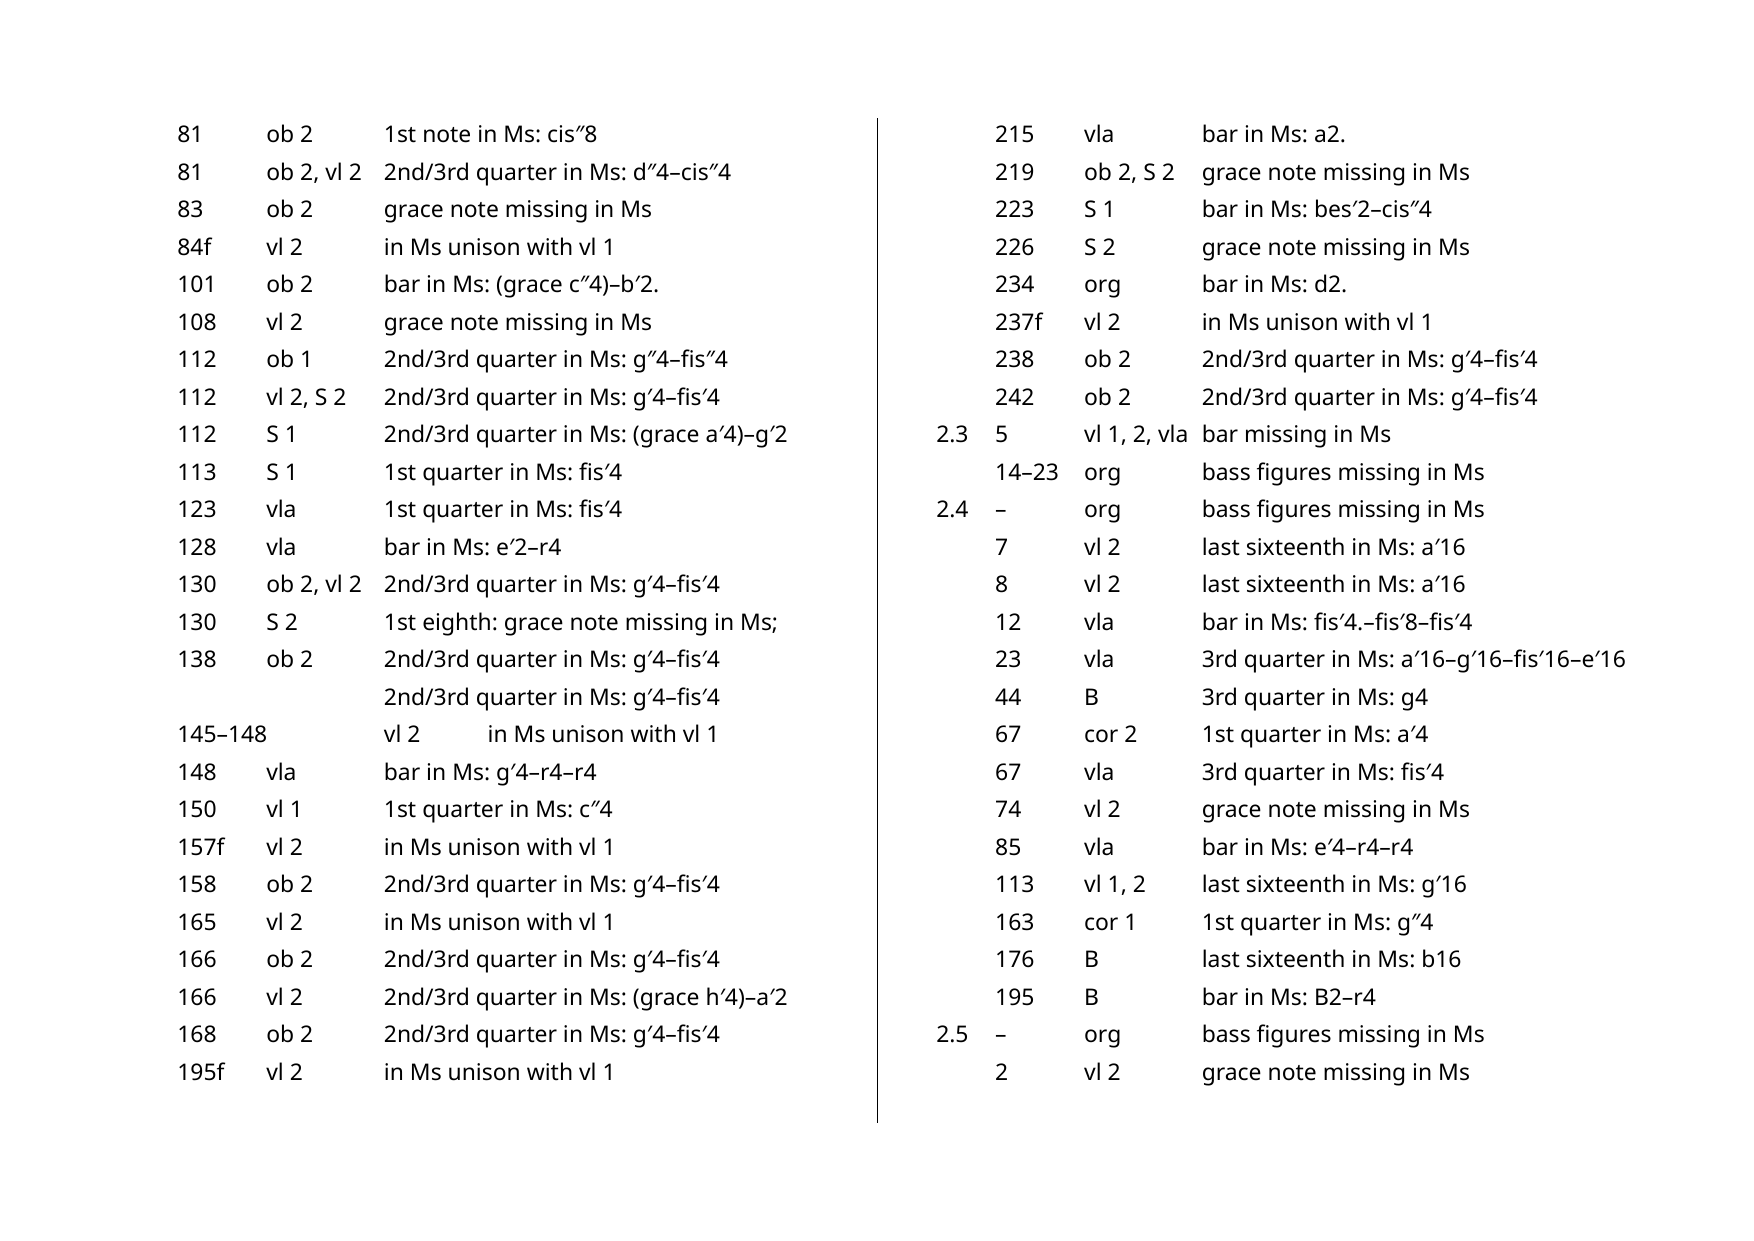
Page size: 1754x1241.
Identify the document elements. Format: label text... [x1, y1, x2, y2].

text 81 ob 2 1st note in Ms: cis″8 81 ob 2, vl 2 2nd/3rd quarter in Ms: d″4–cis″4 83 ob 2 grace note missing in Ms 84f vl 2 in Ms unison with vl 1 101 ob 2 bar in Ms: (grace c″4)–b′2. 108 vl 2 grace note missing in Ms 112 ob 1 2nd/3rd quarter in Ms: g″4–fis″4 112 vl 2, S 2 2nd/3rd quarter in Ms: g′4–fis′4 112 S 1 2nd/3rd quarter in Ms: (grace a′4)–g′2 113 S 1 1st quarter in Ms: fis′4 123 vla 1st quarter in Ms: fis′4 128 vla bar in Ms: e′2–r4 130 ob 2, vl 2 2nd/3rd quarter in Ms: g′4–fis′4 130 S 2 1st eighth: grace note missing in Ms; 138 ob 2 2nd/3rd quarter in Ms: g′4–fis′4 2nd/3rd quarter in Ms: g′4–fis′4 145–148 vl 2 in Ms unison with vl 1 148 vla bar in Ms: g′4–r4–r4 150 vl 1 1st quarter in Ms: c″4 157f vl 2 in Ms unison with vl 1 158 ob 2 2nd/3rd quarter in Ms: g′4–fis′4 165 vl 2 in Ms unison with vl 1 166 ob 2 2nd/3rd quarter in Ms: g′4–fis′4 166 vl 2 2nd/3rd quarter in Ms: (grace h′4)–a′2 168 ob 2 2nd/3rd quarter in Ms: g′4–fis′4 195f vl 2 in Ms unison with vl 1 [118, 118, 818, 1087]
text 215 vla bar in Ms: a2. 219 ob 2, S 2 grace note missing in Ms 223 S 1 bar in Ms: bes′2–cis″4 226 S 2 grace note missing in Ms 234 org bar in Ms: d2. 237f vl 2 in Ms unison with vl 1 238 ob 2 2nd/3rd quarter in Ms: g′4–fis′4 242 ob 2 2nd/3rd quarter in Ms: g′4–fis′4 2.3 5 vl 1, 2, vla bar missing in Ms 14–23 org bass figures missing in Ms 2.4 – org bass figures missing in Ms 7 vl 2 last sixteenth in Ms: a′16 8 vl 2 last sixteenth in Ms: a′16 12 vla bar in Ms: fis′4.–fis′8–fis′4 23 vla 3rd quarter in Ms: a′16–g′16–fis′16–e′16 44 B 3rd quarter in Ms: g4 67 cor 2 1st quarter in Ms: a′4 67 vla 3rd quarter in Ms: fis′4 74 vl 2 grace note missing in Ms 85 vla bar in Ms: e′4–r4–r4 113 vl 1, 2 last sixteenth in Ms: g′16 163 cor 1 1st quarter in Ms: g″4 176 B last sixteenth in Ms: b16 195 B bar in Ms: B2–r4 2.5 – org bass figures missing in Ms 2 vl 2 grace note missing in Ms [936, 118, 1636, 1087]
